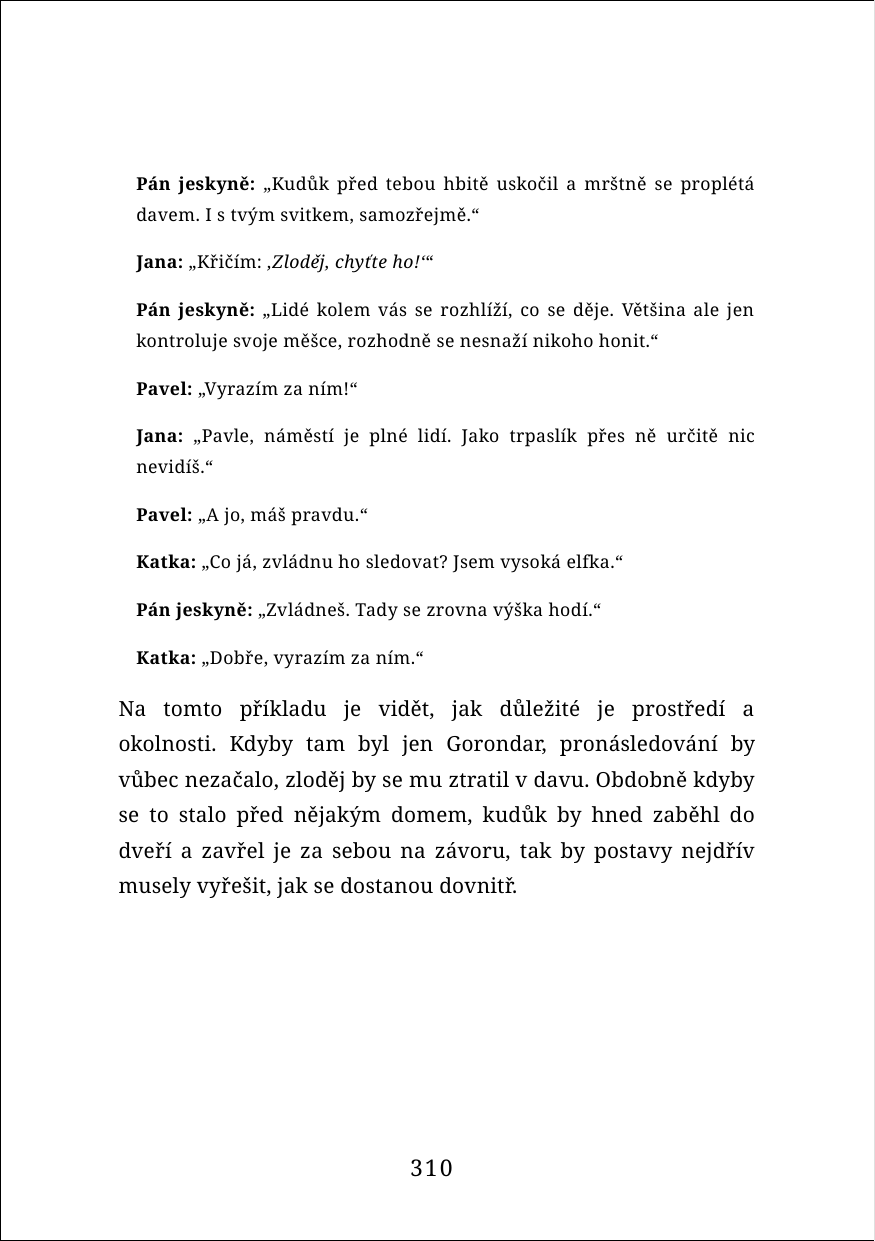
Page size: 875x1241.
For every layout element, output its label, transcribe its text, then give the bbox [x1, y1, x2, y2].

text Pán jeskyně: „Kudůk před tebou hbitě uskočil a mrštně se proplétá davem. I s tvým svitkem, samozřejmě.“ [136, 172, 756, 226]
text Na tomto příkladu je vidět, jak důležité je prostředí a okolnosti. Kdyby tam byl jen Gorondar, pronásledování by vůbec nezačalo, zloděj by se mu ztratil v davu. Obdobně kdyby se to stalo před nějakým domem, kudůk by hned zaběhl do dveří a zavřel je za sebou na závoru, tak by postavy nejdřív musely vyřešit, jak se dostanou dovnitř. [118, 694, 756, 900]
text Pavel: „A jo, máš pravdu.“ [136, 502, 756, 526]
text Katka: „Dobře, vyrazím za ním.“ [136, 646, 756, 670]
text Pán jeskyně: „Zvládneš. Tady se zrovna výška hodí.“ [136, 598, 756, 622]
text Jana: „Pavle, náměstí je plné lidí. Jako trpaslík přes ně určitě nic nevidíš.“ [136, 424, 756, 478]
text Pán jeskyně: „Lidé kolem vás se rozhlíží, co se děje. Většina ale jen kontroluje svoje měšce, rozhodně se nesnaží nikoho honit.“ [136, 298, 756, 352]
text Katka: „Co já, zvládnu ho sledovat? Jsem vysoká elfka.“ [136, 550, 756, 574]
text Pavel: „Vyrazím za ním!“ [136, 376, 756, 400]
text Jana: „Křičím: ‚Zloděj, chyťte ho!‘“ [136, 250, 756, 274]
